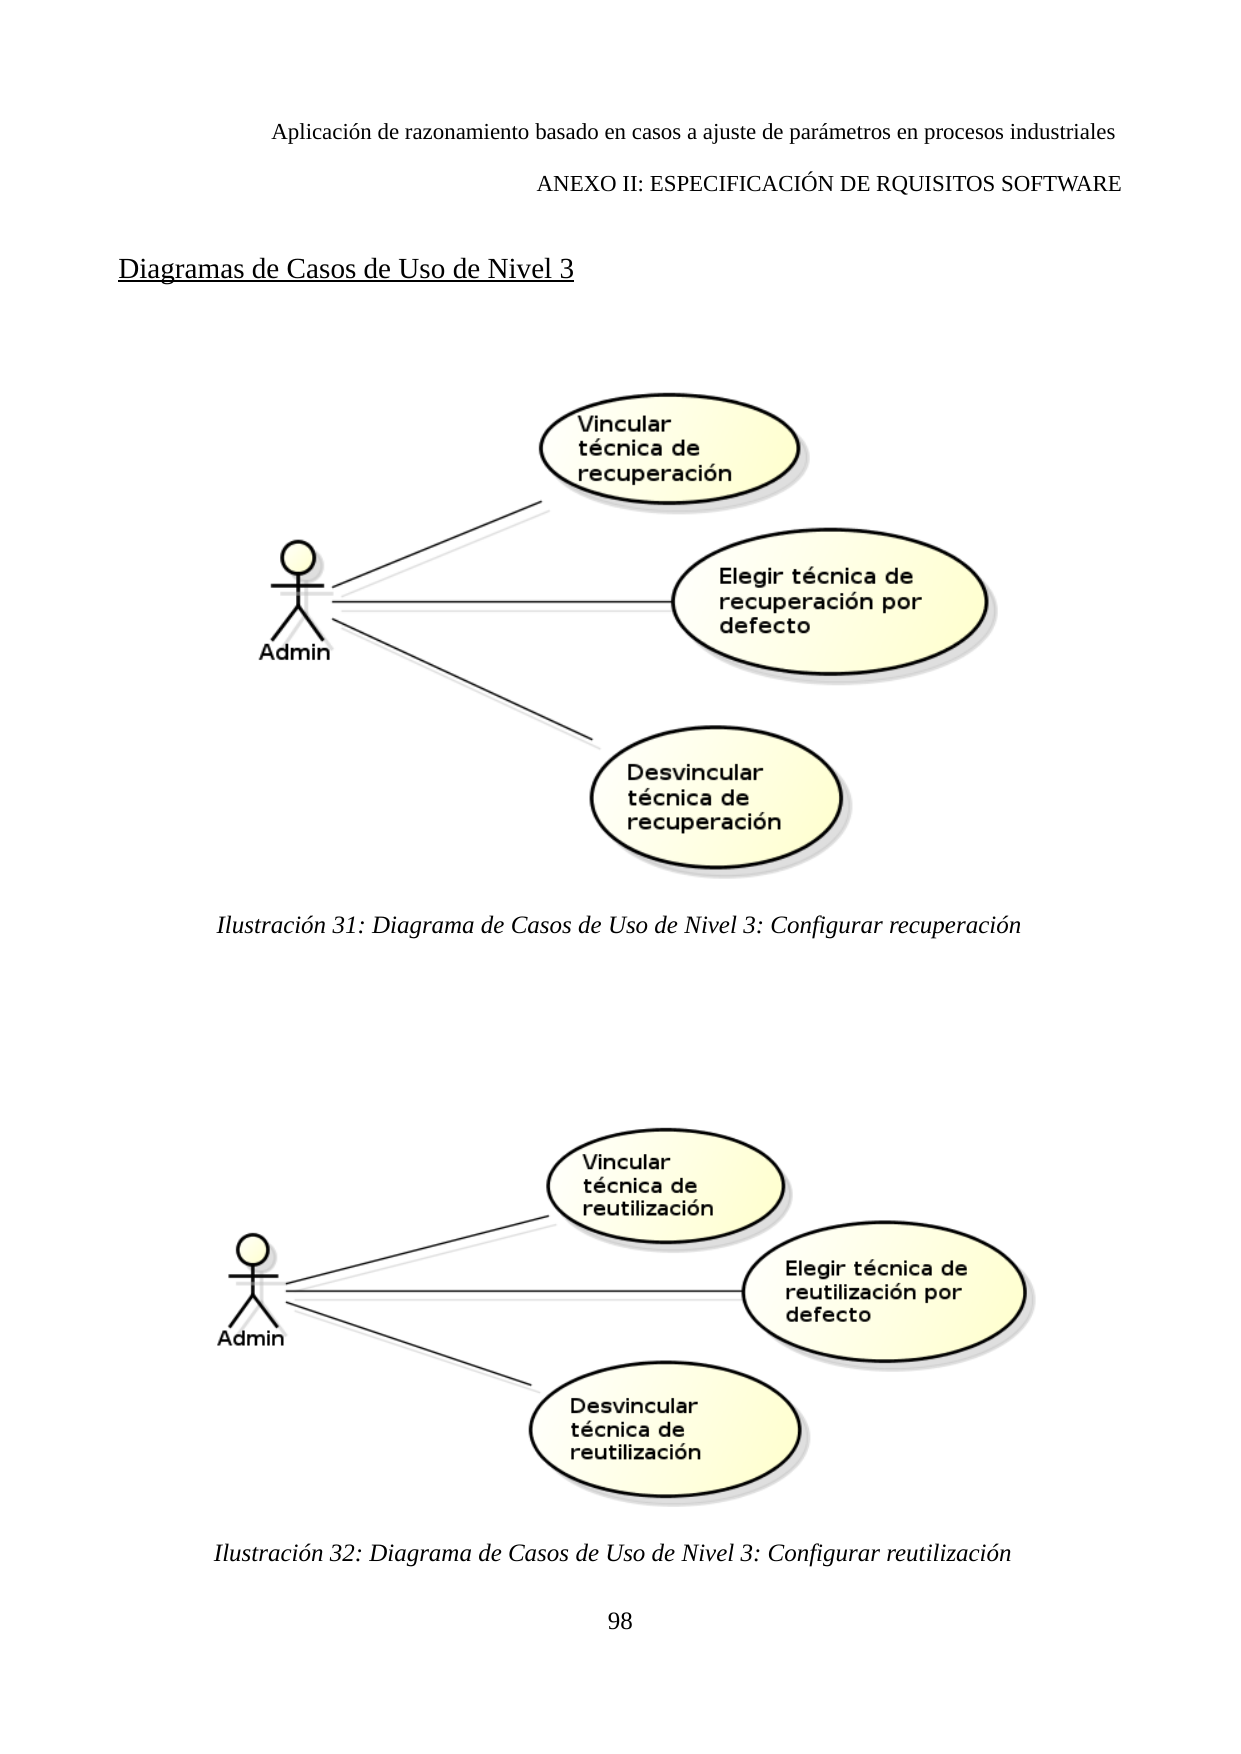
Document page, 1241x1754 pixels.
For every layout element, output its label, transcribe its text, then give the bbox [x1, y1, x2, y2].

subtitle Diagramas de Casos de Uso de Nivel 3 [118, 251, 1122, 284]
text Ilustración 31: Diagrama de Casos de Uso de Nivel 3: Configurar recuperación [179, 899, 1061, 939]
picture [171, 1098, 1057, 1527]
picture [215, 361, 1025, 899]
text Ilustración 32: Diagrama de Casos de Uso de Nivel 3: Configurar reutilización [172, 1527, 1056, 1567]
